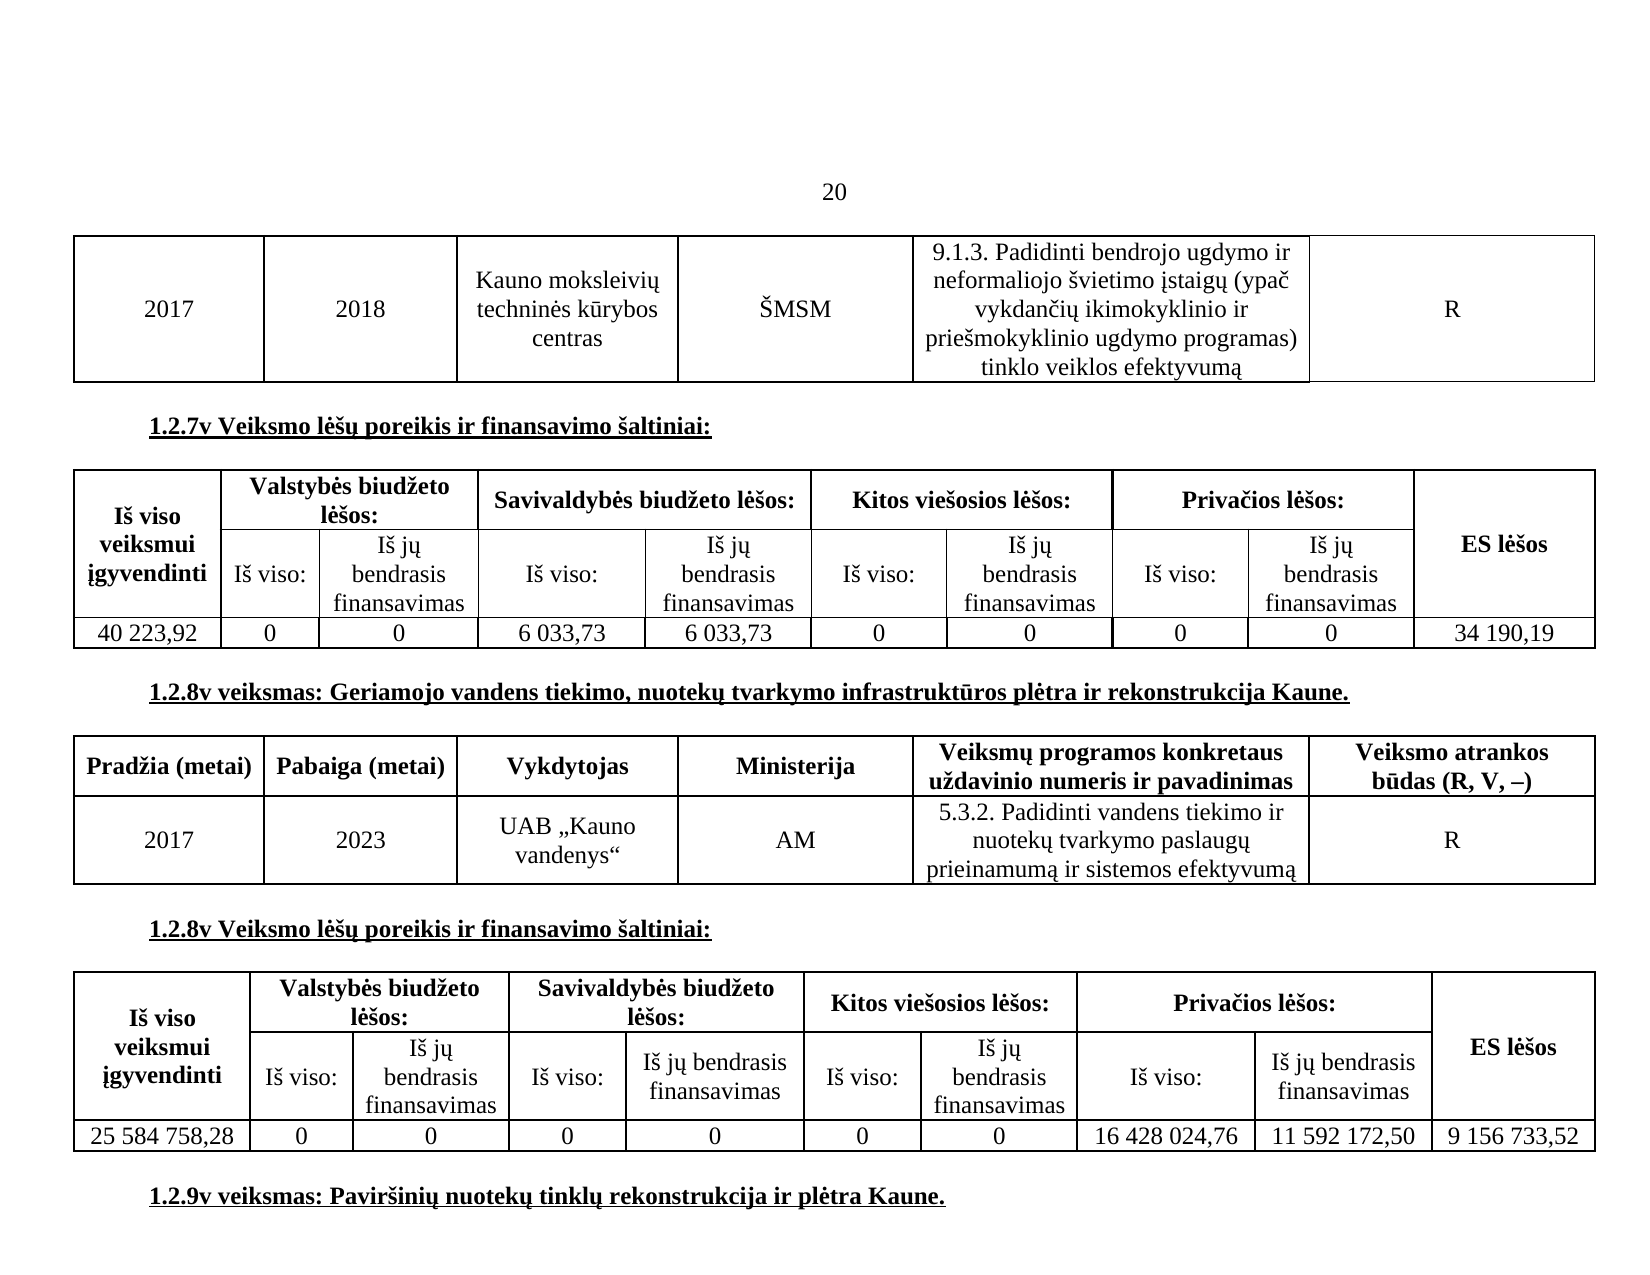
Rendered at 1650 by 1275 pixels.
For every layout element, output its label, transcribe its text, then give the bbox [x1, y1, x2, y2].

table_header Iš viso veiksmui įgyvendinti [75, 973, 249, 1119]
table_header Privačios lėšos: [1114, 471, 1413, 528]
table_cell Iš viso: [1113, 530, 1248, 617]
table_cell 2017 [75, 237, 263, 381]
table_header Ministerija [679, 737, 912, 794]
text 1.2.7v Veiksmo lėšų poreikis ir finansavimo šaltiniai: [74, 411, 1595, 440]
table_header Pabaiga (metai) [265, 737, 456, 794]
table_cell Iš viso: [805, 1033, 920, 1119]
table_cell 6 033,73 [646, 618, 810, 647]
table_cell 9 156 733,52 [1433, 1121, 1594, 1150]
table_header Kitos viešosios lėšos: [805, 973, 1076, 1031]
table_header Iš viso veiksmui įgyvendinti [75, 471, 220, 617]
text 1.2.8v veiksmas: Geriamojo vandens tiekimo, nuotekų tvarkymo infrastruktūros plėtra ir rekonstrukcija Kaune. [74, 677, 1595, 706]
table_cell 9.1.3. Padidinti bendrojo ugdymo ir neformaliojo švietimo įstaigų (ypač vykdančių ikimokyklinio ir priešmokyklinio ugdymo programas) tinklo veiklos efektyvumą [914, 237, 1309, 381]
table_cell Iš jų bendrasis finansavimas [646, 530, 811, 617]
table_cell 5.3.2. Padidinti vandens tiekimo ir nuotekų tvarkymo paslaugų prieinamumą ir sistemos efektyvumą [914, 797, 1308, 883]
table_cell Iš jų bendrasis finansavimas [627, 1033, 803, 1119]
table_cell 2017 [75, 797, 263, 883]
table_cell Iš viso: [479, 530, 645, 617]
table_header Valstybės biudžeto lėšos: [251, 973, 508, 1031]
table_cell 0 [510, 1121, 625, 1150]
table_cell 25 584 758,28 [75, 1121, 249, 1150]
table_cell 0 [805, 1121, 920, 1150]
table_cell Iš jų bendrasis finansavimas [1249, 530, 1413, 617]
table_cell UAB „Kauno vandenys“ [458, 797, 677, 883]
table_header ES lėšos [1415, 471, 1594, 617]
table_header Savivaldybės biudžeto lėšos: [510, 973, 803, 1031]
table_cell 0 [320, 618, 477, 647]
table_cell R [1310, 797, 1594, 883]
table_cell R [1310, 236, 1594, 381]
table_cell 0 [948, 618, 1111, 647]
table_cell 6 033,73 [479, 618, 644, 647]
table_cell 11 592 172,50 [1256, 1121, 1431, 1150]
table_header Valstybės biudžeto lėšos: [222, 471, 477, 528]
table_cell 34 190,19 [1415, 618, 1594, 647]
table_cell Iš jų bendrasis finansavimas [922, 1033, 1076, 1119]
text 1.2.8v Veiksmo lėšų poreikis ir finansavimo šaltiniai: [74, 914, 1595, 942]
table_header ES lėšos [1433, 973, 1594, 1119]
table_cell Iš jų bendrasis finansavimas [354, 1033, 508, 1119]
table_cell Iš jų bendrasis finansavimas [320, 530, 478, 617]
table_header Kitos viešosios lėšos: [812, 471, 1111, 528]
table_header Savivaldybės biudžeto lėšos: [479, 471, 810, 528]
table_header Veiksmų programos konkretaus uždavinio numeris ir pavadinimas [914, 737, 1308, 794]
table_header Veiksmo atrankos būdas (R, V, –) [1310, 737, 1594, 794]
table_cell Iš viso: [812, 530, 946, 617]
table_cell 0 [251, 1121, 352, 1150]
table_cell 0 [222, 618, 318, 647]
table_cell Iš jų bendrasis finansavimas [1256, 1033, 1431, 1119]
table_cell 0 [1249, 618, 1413, 647]
table_header Privačios lėšos: [1078, 973, 1431, 1031]
table_cell AM [679, 797, 912, 883]
table_cell Iš viso: [510, 1033, 625, 1119]
table_cell 16 428 024,76 [1078, 1121, 1254, 1150]
table_cell 0 [922, 1121, 1076, 1150]
text 1.2.9v veiksmas: Paviršinių nuotekų tinklų rekonstrukcija ir plėtra Kaune. [74, 1181, 1595, 1209]
table_header Vykdytojas [458, 737, 677, 794]
table_cell Iš viso: [1078, 1033, 1254, 1119]
table_cell 2018 [265, 237, 456, 381]
table_cell 0 [812, 618, 946, 647]
table_header Pradžia (metai) [75, 737, 263, 794]
table_cell 2023 [265, 797, 456, 883]
table_cell Iš viso: [251, 1033, 352, 1119]
table_cell ŠMSM [679, 237, 912, 381]
table_cell 0 [627, 1121, 803, 1150]
table_cell Kauno moksleivių techninės kūrybos centras [458, 237, 677, 381]
table_cell 0 [354, 1121, 508, 1150]
table_cell 40 223,92 [75, 618, 220, 647]
table_cell Iš jų bendrasis finansavimas [947, 530, 1112, 617]
table_cell Iš viso: [222, 530, 319, 617]
table_cell 0 [1114, 618, 1247, 647]
